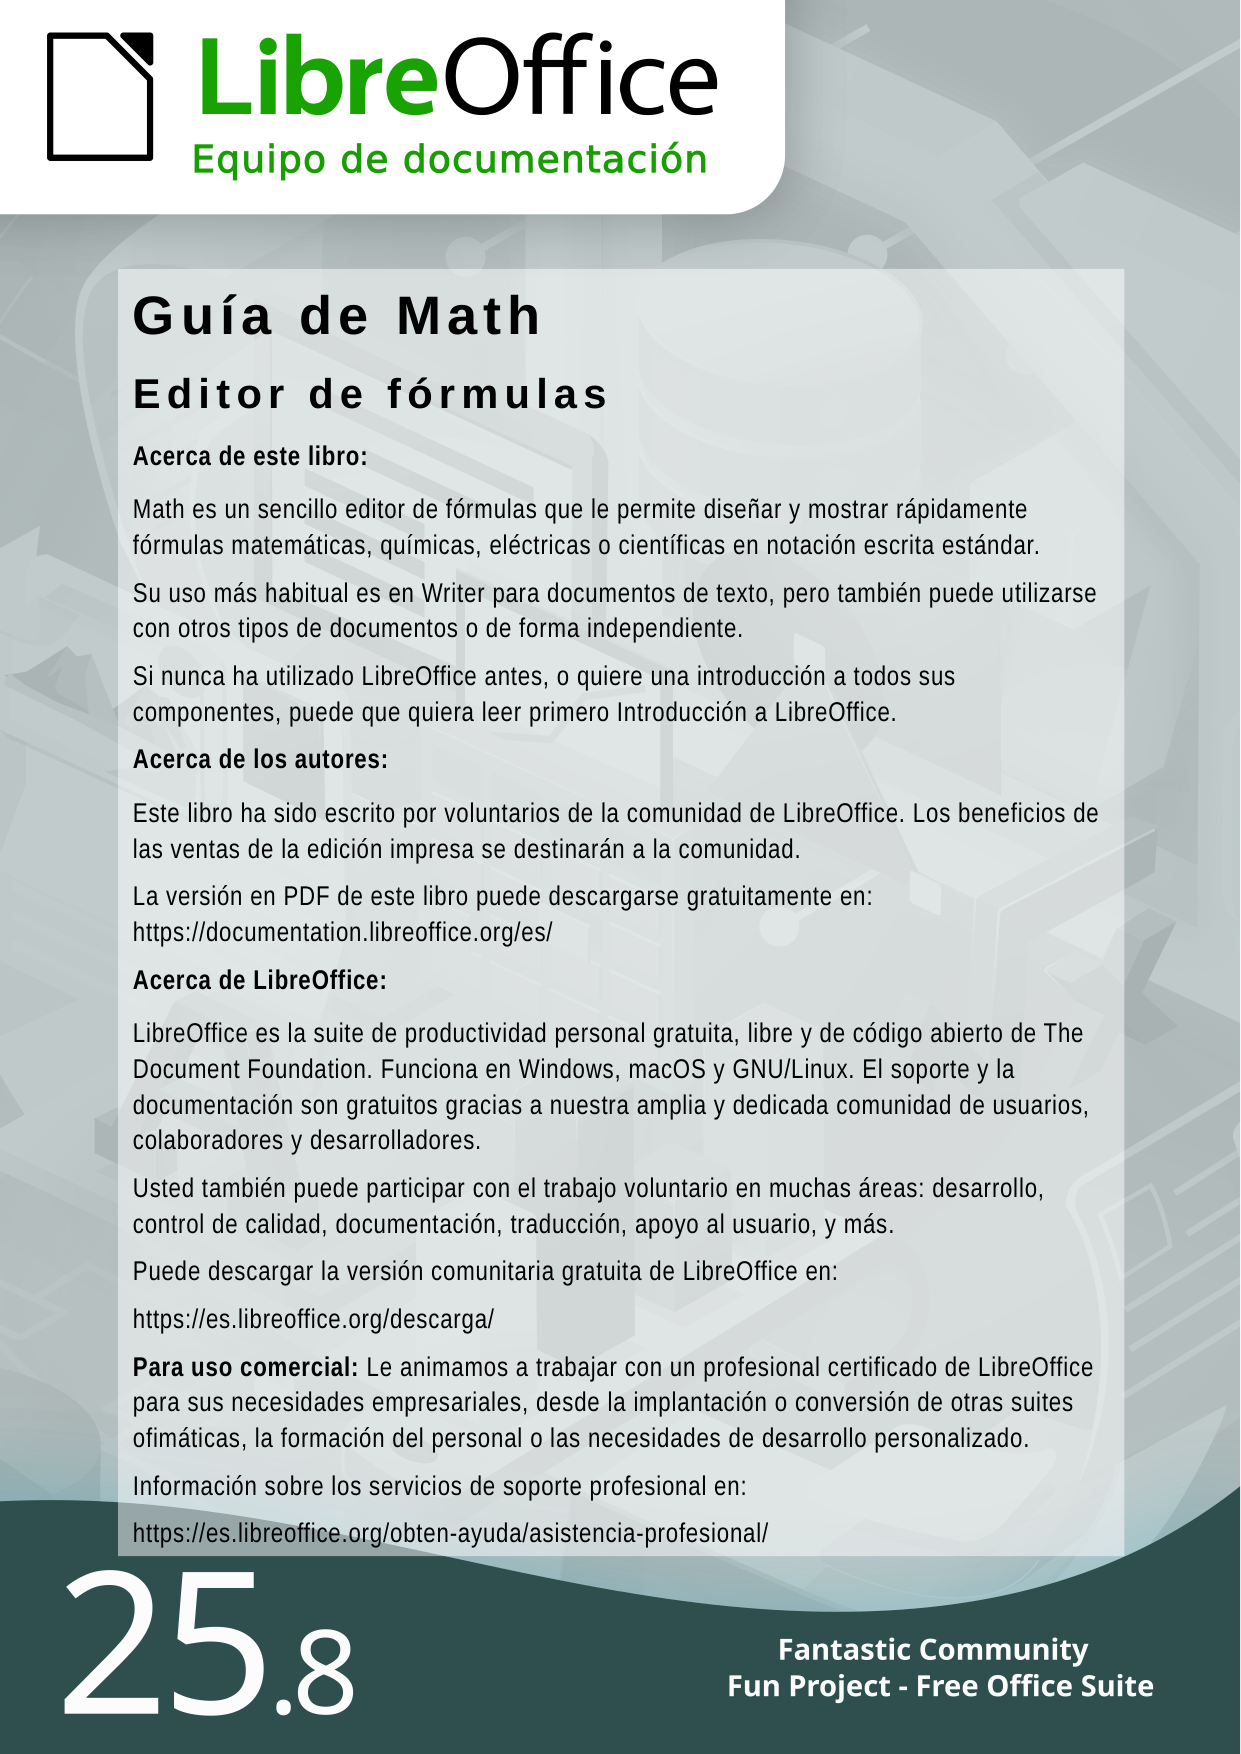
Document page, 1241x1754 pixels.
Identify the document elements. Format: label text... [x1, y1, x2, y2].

picture [0, 0, 1241, 1754]
subtitle Sugerencia [118, 268, 1125, 1557]
